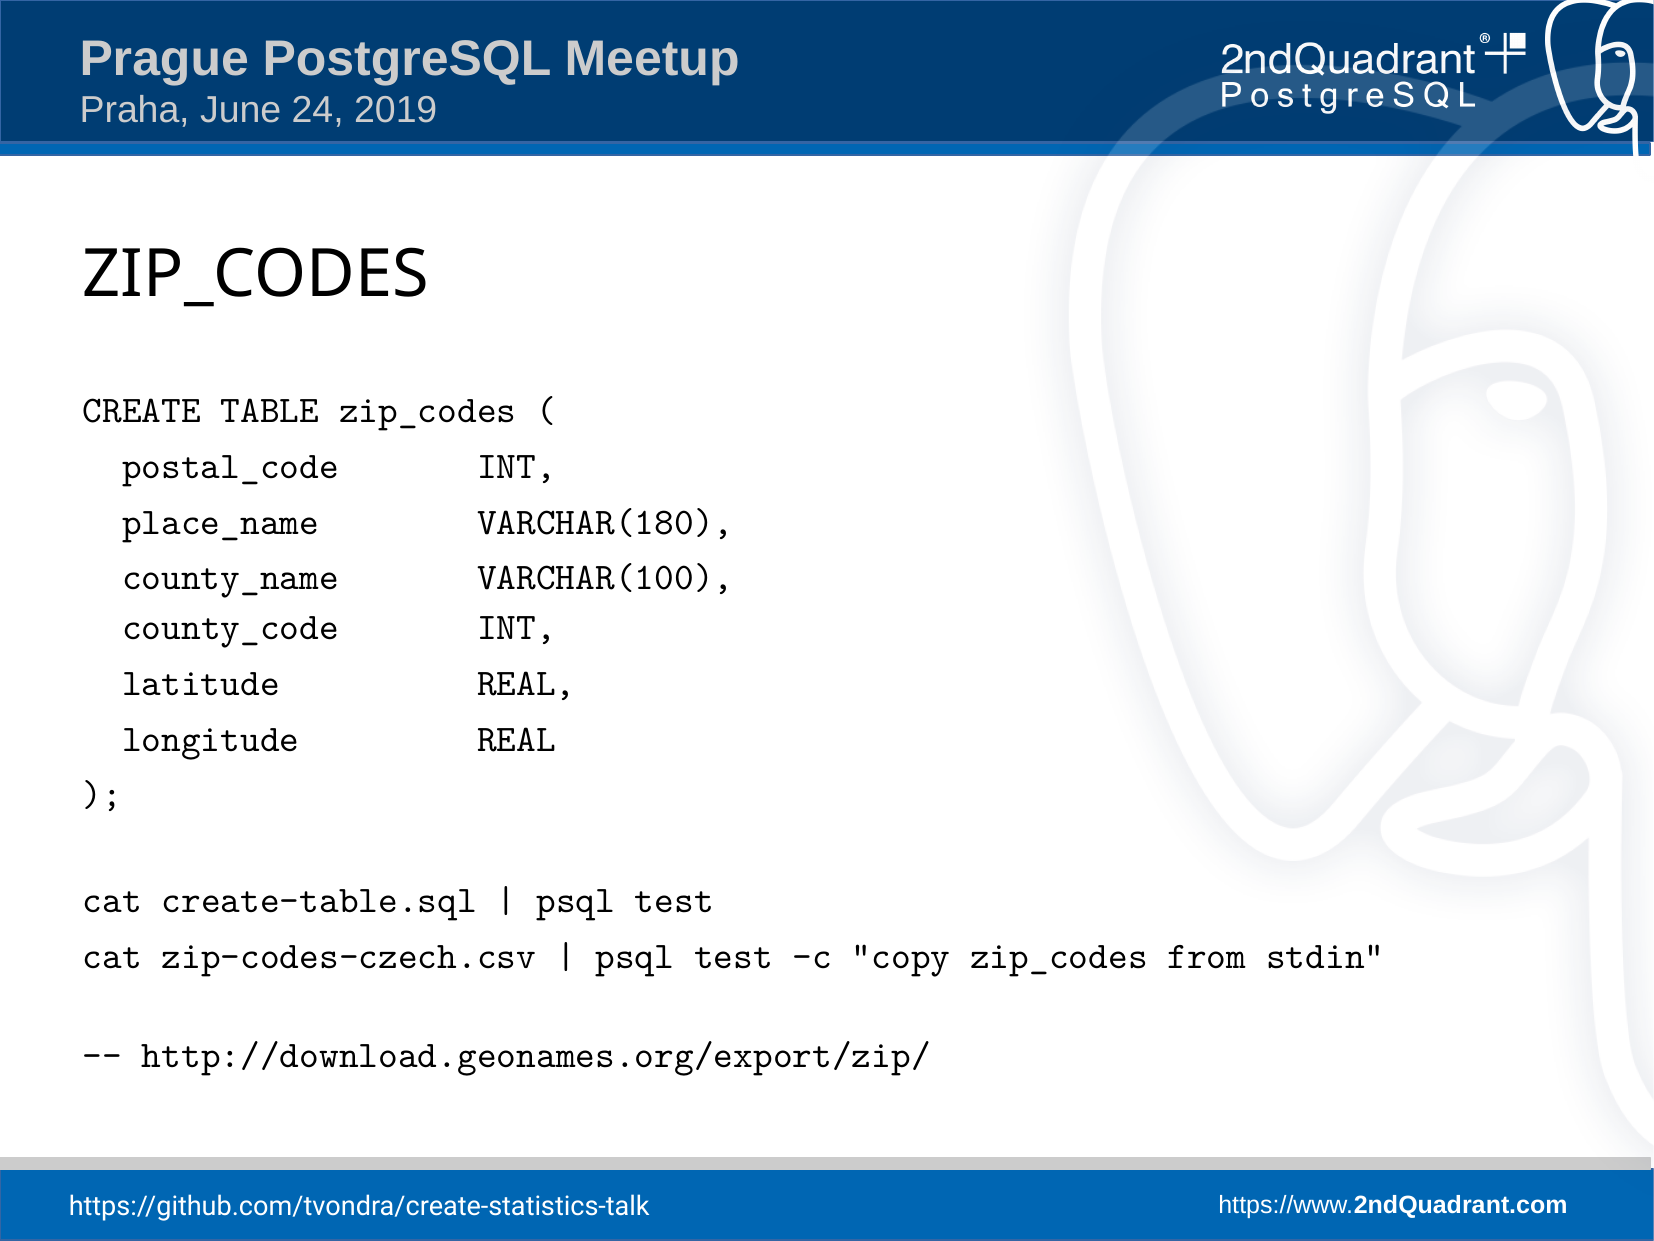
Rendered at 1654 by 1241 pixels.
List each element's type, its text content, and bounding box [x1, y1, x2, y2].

picture [632, 0, 1654, 1241]
list CREATE TABLE zip_codes ( postal_code INT, place_name VARCHAR(180), county_name VARCHAR(100), county_code INT, latitude REAL, longitude REAL ); cat create-table.sql | psql test cat zip-codes-czech.csv | psql test -c "copy zip_codes from stdin" -- http://download.geonames.org/export/zip/ [82, 384, 1571, 1104]
title ZIP_CODES [82, 167, 1571, 375]
